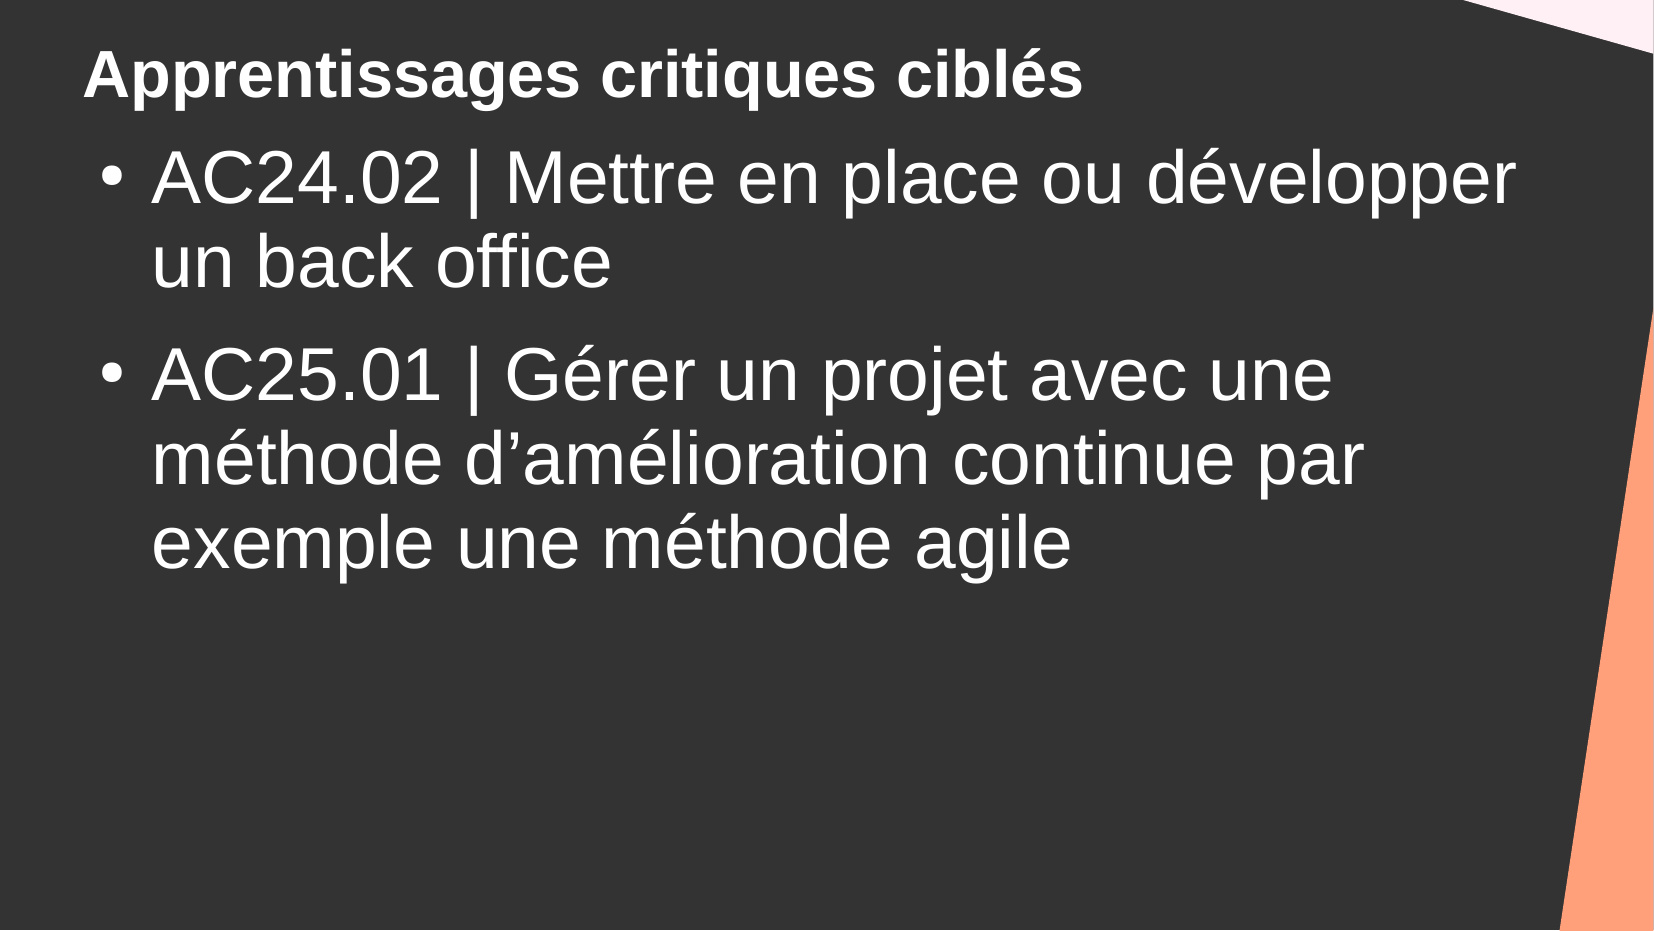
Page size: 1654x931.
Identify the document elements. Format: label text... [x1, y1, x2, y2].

title Apprentissages critiques ciblés [82, 37, 1571, 122]
text_box [1463, 0, 1654, 54]
list AC24.02 | Mettre en place ou développer un back office AC25.01 | Gérer un projet avec une méthode d’amélioration continue par exemple une méthode agile [80, 135, 1620, 721]
text_box [1559, 303, 1654, 931]
